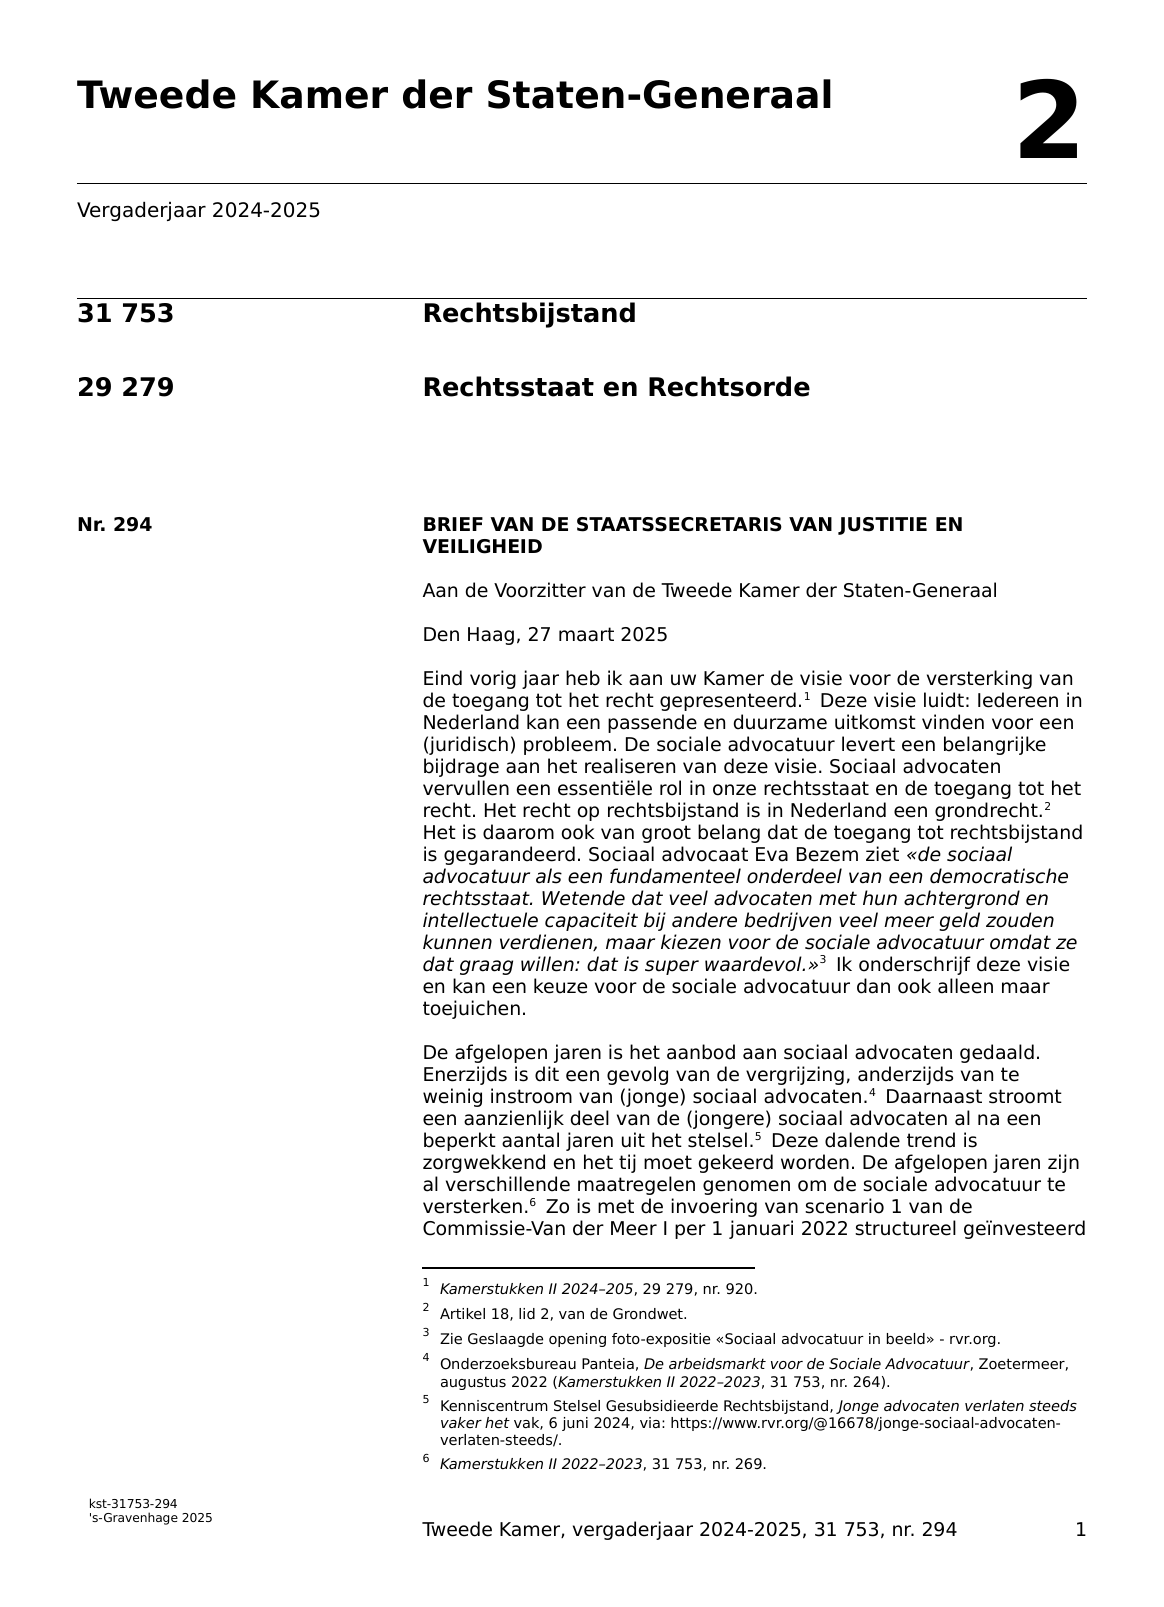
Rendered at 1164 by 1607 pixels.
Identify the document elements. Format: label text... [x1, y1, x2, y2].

table_header Tweede Kamer der Staten-Generaal [77, 59, 886, 183]
text kst-31753-294 [88, 1497, 323, 1511]
subtitle 29 279 Rechtsstaat en Rechtsorde [77, 373, 1087, 403]
subtitle Nr. 294 BRIEF VAN DE STAATSSECRETARIS VAN JUSTITIE EN VEILIGHEID [77, 514, 1087, 558]
text Aan de Voorzitter van de Tweede Kamer der Staten-Generaal [422, 580, 1087, 602]
table_header 2 [886, 59, 1087, 183]
text Den Haag, 27 maart 2025 [422, 624, 1087, 646]
text Kenniscentrum Stelsel Gesubsidieerde Rechtsbijstand, Jonge advocaten verlaten steeds vaker het vak, 6 juni 2024, via: https://www.rvr.org/@16678/jonge-sociaal-advocaten-verlaten-steeds/. [422, 1393, 1087, 1449]
text Artikel 18, lid 2, van de Grondwet. [422, 1302, 1087, 1324]
text Eind vorig jaar heb ik aan uw Kamer de visie voor de versterking van de toegang tot het recht gepresenteerd. Deze visie luidt: Iedereen in Nederland kan een passende en duurzame uitkomst vinden voor een (juridisch) probleem. De sociale advocatuur levert een belangrijke bijdrage aan het realiseren van deze visie. Sociaal advocaten vervullen een essentiële rol in onze rechtsstaat en de toegang tot het recht. Het recht op rechtsbijstand is in Nederland een grondrecht. Het is daarom ook van groot belang dat de toegang tot rechtsbijstand is gegarandeerd. Sociaal advocaat Eva Bezem ziet «de sociaal advocatuur als een fundamenteel onderdeel van een democratische rechtsstaat. Wetende dat veel advocaten met hun achtergrond en intellectuele capaciteit bij andere bedrijven veel meer geld zouden kunnen verdienen, maar kiezen voor de sociale advocatuur omdat ze dat graag willen: dat is super waardevol.» Ik onderschrijf deze visie en kan een keuze voor de sociale advocatuur dan ook alleen maar toejuichen. [422, 668, 1087, 1020]
text Onderzoeksbureau Panteia, De arbeidsmarkt voor de Sociale Advocatuur, Zoetermeer, augustus 2022 (Kamerstukken II 2022–2023, 31 753, nr. 264). [422, 1352, 1087, 1391]
table_cell Vergaderjaar 2024-2025 [77, 184, 1087, 298]
text 's-Gravenhage 2025 [88, 1511, 323, 1525]
subtitle 31 753 Rechtsbijstand [77, 299, 1087, 329]
text Kamerstukken II 2022–2023, 31 753, nr. 269. [422, 1452, 1087, 1474]
text Kamerstukken II 2024–205, 29 279, nr. 920. [422, 1277, 1087, 1299]
text De afgelopen jaren is het aanbod aan sociaal advocaten gedaald. Enerzijds is dit een gevolg van de vergrijzing, anderzijds van te weinig instroom van (jonge) sociaal advocaten. Daarnaast stroomt een aanzienlijk deel van de (jongere) sociaal advocaten al na een beperkt aantal jaren uit het stelsel. Deze dalende trend is zorgwekkend en het tij moet gekeerd worden. De afgelopen jaren zijn al verschillende maatregelen genomen om de sociale advocatuur te versterken. Zo is met de invoering van scenario 1 van de Commissie-Van der Meer I per 1 januari 2022 structureel geïnvesteerd [422, 1042, 1087, 1240]
text Zie Geslaagde opening foto-expositie «Sociaal advocatuur in beeld» - rvr.org. [422, 1327, 1087, 1349]
